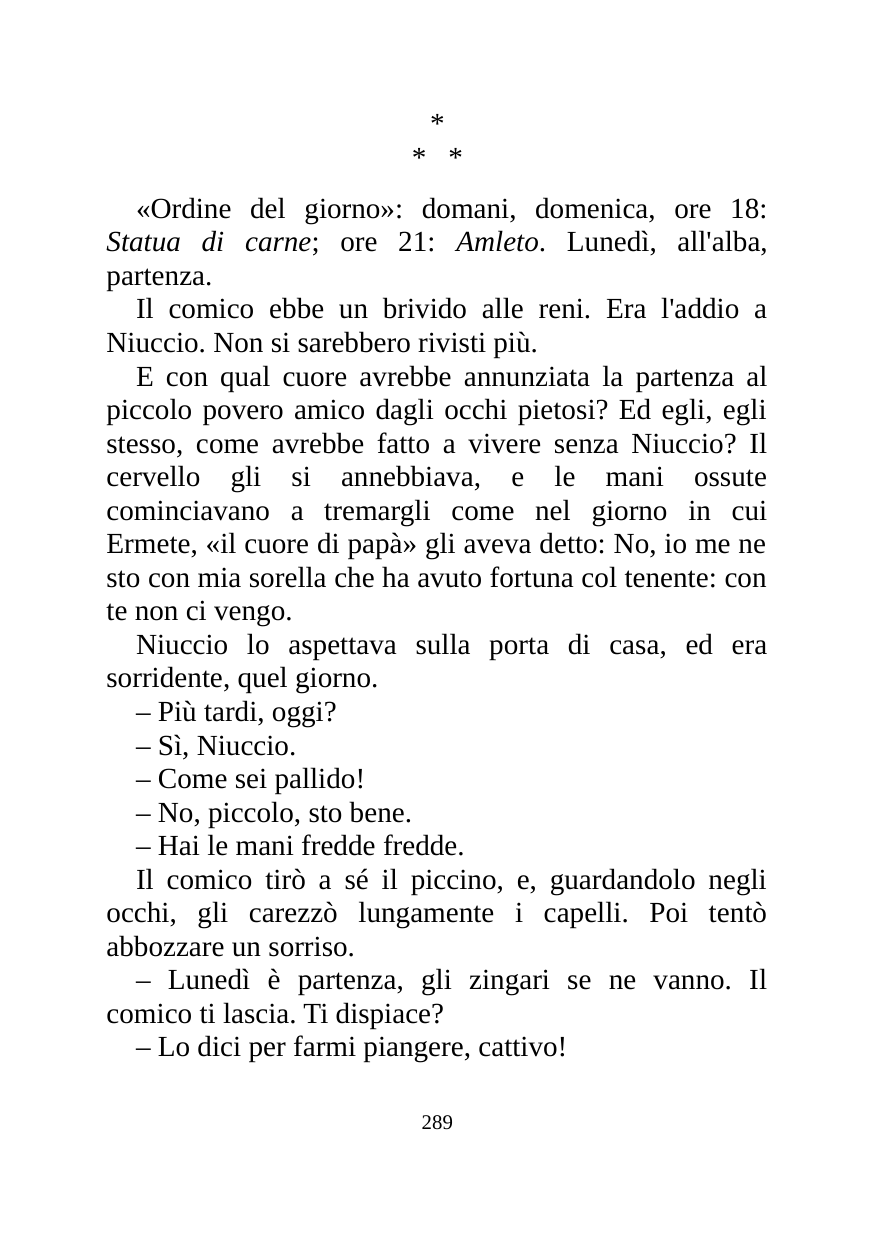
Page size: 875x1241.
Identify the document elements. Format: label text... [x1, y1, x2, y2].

text – Sì, Niuccio. [106, 728, 768, 761]
text – Più tardi, oggi? [106, 694, 768, 728]
text – Hai le mani fredde fredde. [106, 828, 768, 862]
text – Come sei pallido! [106, 761, 768, 795]
text Il comico ebbe un brivido alle reni. Era l'addio a Niuccio. Non si sarebbero rivisti più. [106, 292, 768, 359]
text – Lunedì è partenza, gli zingari se ne vanno. Il comico ti lascia. Ti dispiace? [106, 962, 768, 1029]
text «Ordine del giorno»: domani, domenica, ore 18: Statua di carne; ore 21: Amleto. Lunedì, all'alba, partenza. [106, 191, 768, 292]
text – Lo dici per farmi piangere, cattivo! [106, 1029, 768, 1063]
text Il comico tirò a sé il piccino, e, guardandolo negli occhi, gli carezzò lungamente i capelli. Poi tentò abbozzare un sorriso. [106, 862, 768, 962]
text Niuccio lo aspettava sulla porta di casa, ed era sorridente, quel giorno. [106, 627, 768, 694]
text – No, piccolo, sto bene. [106, 795, 768, 828]
text E con qual cuore avrebbe annunziata la partenza al piccolo povero amico dagli occhi pietosi? Ed egli, egli stesso, come avrebbe fatto a vivere senza Niuccio? Il cervello gli si annebbiava, e le mani ossute cominciavano a tremargli come nel giorno in cui Ermete, «il cuore di papà» gli aveva detto: No, io me ne sto con mia sorella che ha avuto fortuna col tenente: con te non ci vengo. [106, 359, 768, 627]
text * * * [106, 106, 768, 173]
